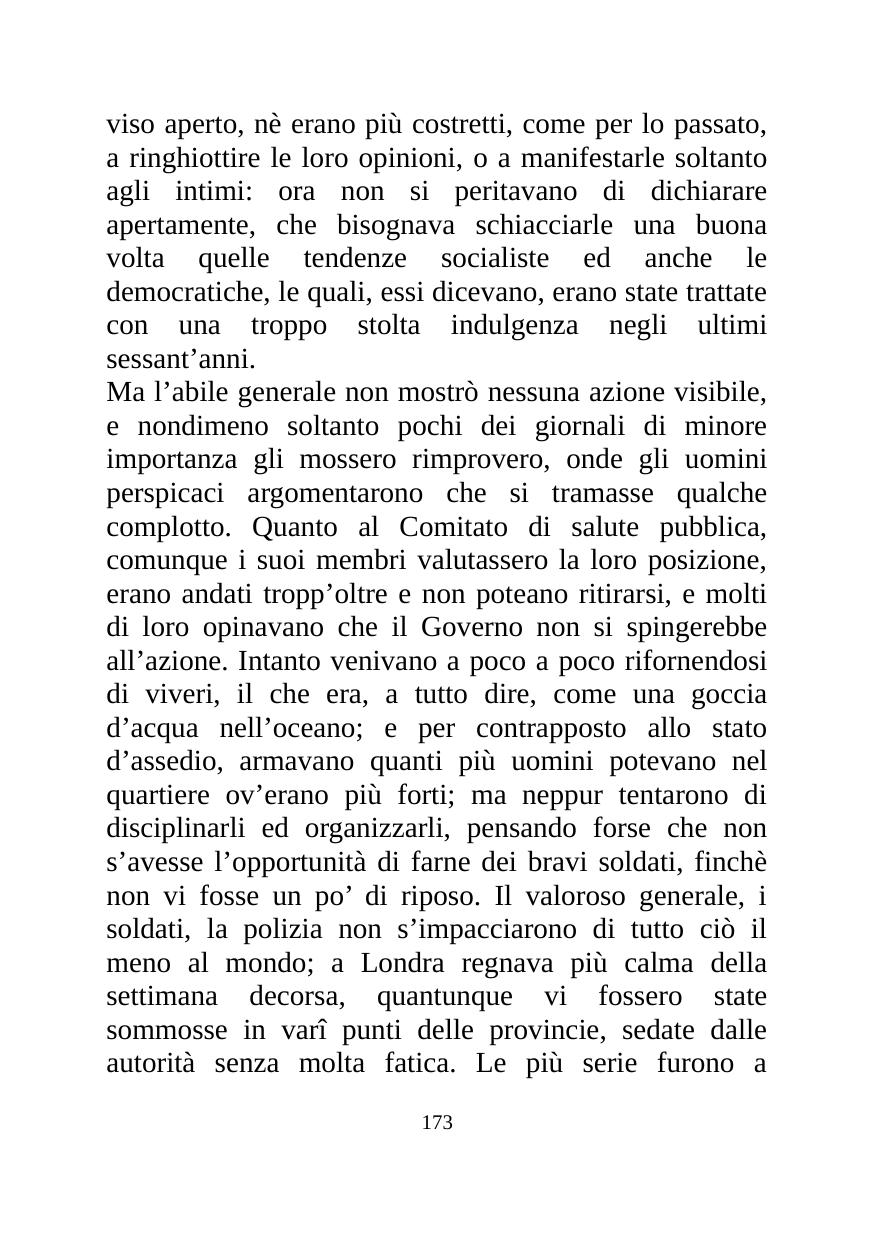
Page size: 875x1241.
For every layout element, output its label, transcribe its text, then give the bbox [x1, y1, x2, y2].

text Ma l’abile generale non mostrò nessuna azione visibile, e nondimeno soltanto pochi dei giornali di minore importanza gli mossero rimprovero, onde gli uomini perspicaci argomentarono che si tramasse qualche complotto. Quanto al Comitato di salute pubblica, comunque i suoi membri valutassero la loro posizione, erano andati tropp’oltre e non poteano ritirarsi, e molti di loro opinavano che il Governo non si spingerebbe all’azione. Intanto venivano a poco a poco rifornendosi di viveri, il che era, a tutto dire, come una goccia d’acqua nell’oceano; e per contrapposto allo stato d’assedio, armavano quanti più uomini potevano nel quartiere ov’erano più forti; ma neppur tentarono di disciplinarli ed organizzarli, pensando forse che non s’avesse l’opportunità di farne dei bravi soldati, finchè non vi fosse un po’ di riposo. Il valoroso generale, i soldati, la polizia non s’impacciarono di tutto ciò il meno al mondo; a Londra regnava più calma della settimana decorsa, quantunque vi fossero state sommosse in varî punti delle provincie, sedate dalle autorità senza molta fatica. Le più serie furono a [106, 374, 768, 1079]
text viso aperto, nè erano più costretti, come per lo passato, a ringhiottire le loro opinioni, o a manifestarle soltanto agli intimi: ora non si peritavano di dichiarare apertamente, che bisognava schiacciarle una buona volta quelle tendenze socialiste ed anche le democratiche, le quali, essi dicevano, erano state trattate con una troppo stolta indulgenza negli ultimi sessant’anni. [106, 106, 768, 374]
